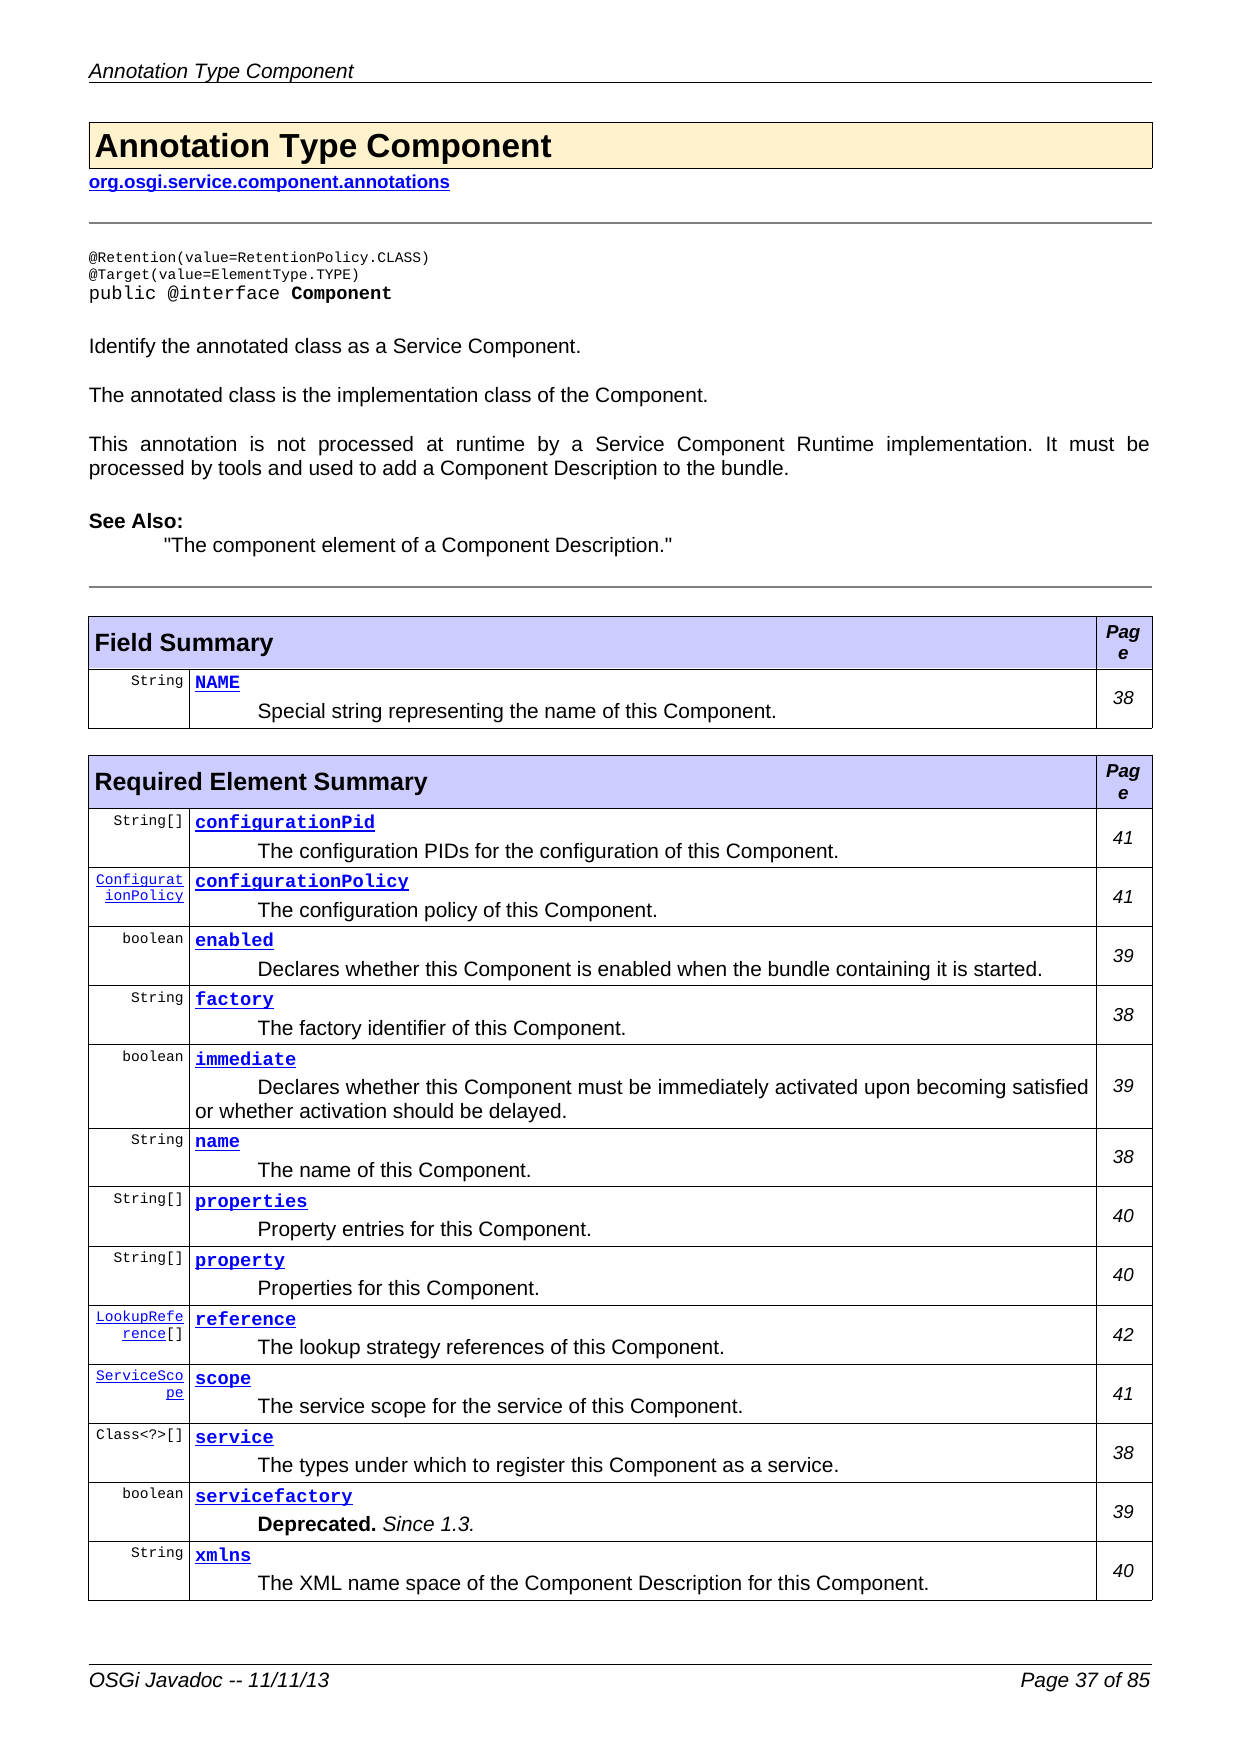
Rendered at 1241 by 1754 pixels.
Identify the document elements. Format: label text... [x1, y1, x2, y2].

table_cell NAME Special string representing the name of this Component. [190, 670, 1096, 727]
table_cell enabled Declares whether this Component is enabled when the bundle containing it is started. [190, 927, 1096, 985]
table_cell configurationPid The configuration PIDs for the configuration of this Component. [190, 809, 1096, 867]
table_cell LookupReference[] [89, 1306, 189, 1364]
table_header Field Summary [89, 617, 1096, 668]
text See Also: [88, 509, 1152, 533]
table_header Page [1097, 756, 1152, 808]
table_cell [1097, 1045, 1152, 1127]
table_cell [1097, 868, 1152, 926]
table_cell String[] [89, 1247, 189, 1304]
text org.osgi.service.component.annotations [88, 171, 1152, 193]
table_cell properties Property entries for this Component. [190, 1187, 1096, 1246]
subtitle Annotation Type Component [90, 123, 1152, 168]
table_cell scope The service scope for the service of this Component. [190, 1365, 1096, 1423]
table_cell boolean [89, 1045, 189, 1127]
table_cell Class<?>[] [89, 1424, 189, 1482]
table_cell [1097, 927, 1152, 985]
table_cell boolean [89, 927, 189, 985]
table_cell configurationPolicy The configuration policy of this Component. [190, 868, 1096, 926]
table_cell [1097, 1483, 1152, 1541]
table_cell [1097, 670, 1152, 727]
table_cell [1097, 809, 1152, 867]
table_cell name The name of this Component. [190, 1129, 1096, 1186]
table_cell ConfigurationPolicy [89, 868, 189, 926]
table_cell servicefactory Deprecated. Since 1.3. [190, 1483, 1096, 1541]
text @Retention(value=RetentionPolicy.CLASS) @Target(value=ElementType.TYPE) public @interface Component [88, 250, 1152, 305]
table_cell immediate Declares whether this Component must be immediately activated upon becoming satisfied or whether activation should be delayed. [190, 1045, 1096, 1127]
text The annotated class is the implementation class of the Component. [88, 383, 1152, 407]
text This annotation is not processed at runtime by a Service Component Runtime implementation. It must be processed by tools and used to add a Component Description to the bundle. [88, 432, 1152, 480]
table_cell String[] [89, 809, 189, 867]
table_cell [1097, 1424, 1152, 1482]
table_cell String [89, 1542, 189, 1600]
text "The component element of a Component Description." [163, 533, 1152, 557]
table_cell boolean [89, 1483, 189, 1541]
table_cell ServiceScope [89, 1365, 189, 1423]
table_cell xmlns The XML name space of the Component Description for this Component. [190, 1542, 1096, 1600]
table_cell [1097, 1365, 1152, 1423]
table_cell [1097, 1306, 1152, 1364]
table_cell String [89, 986, 189, 1044]
table_header Page [1097, 617, 1152, 668]
table_cell String [89, 1129, 189, 1186]
table_header Required Element Summary [89, 756, 1096, 808]
table_cell String[] [89, 1187, 189, 1246]
table_cell factory The factory identifier of this Component. [190, 986, 1096, 1044]
table_cell [1097, 986, 1152, 1044]
table_cell service The types under which to register this Component as a service. [190, 1424, 1096, 1482]
text Identify the annotated class as a Service Component. [88, 334, 1152, 358]
table_cell [1097, 1542, 1152, 1600]
table_cell [1097, 1187, 1152, 1246]
table_cell [1097, 1129, 1152, 1186]
table_cell property Properties for this Component. [190, 1247, 1096, 1304]
table_cell [1097, 1247, 1152, 1304]
table_cell String [89, 670, 189, 727]
table_cell reference The lookup strategy references of this Component. [190, 1306, 1096, 1364]
